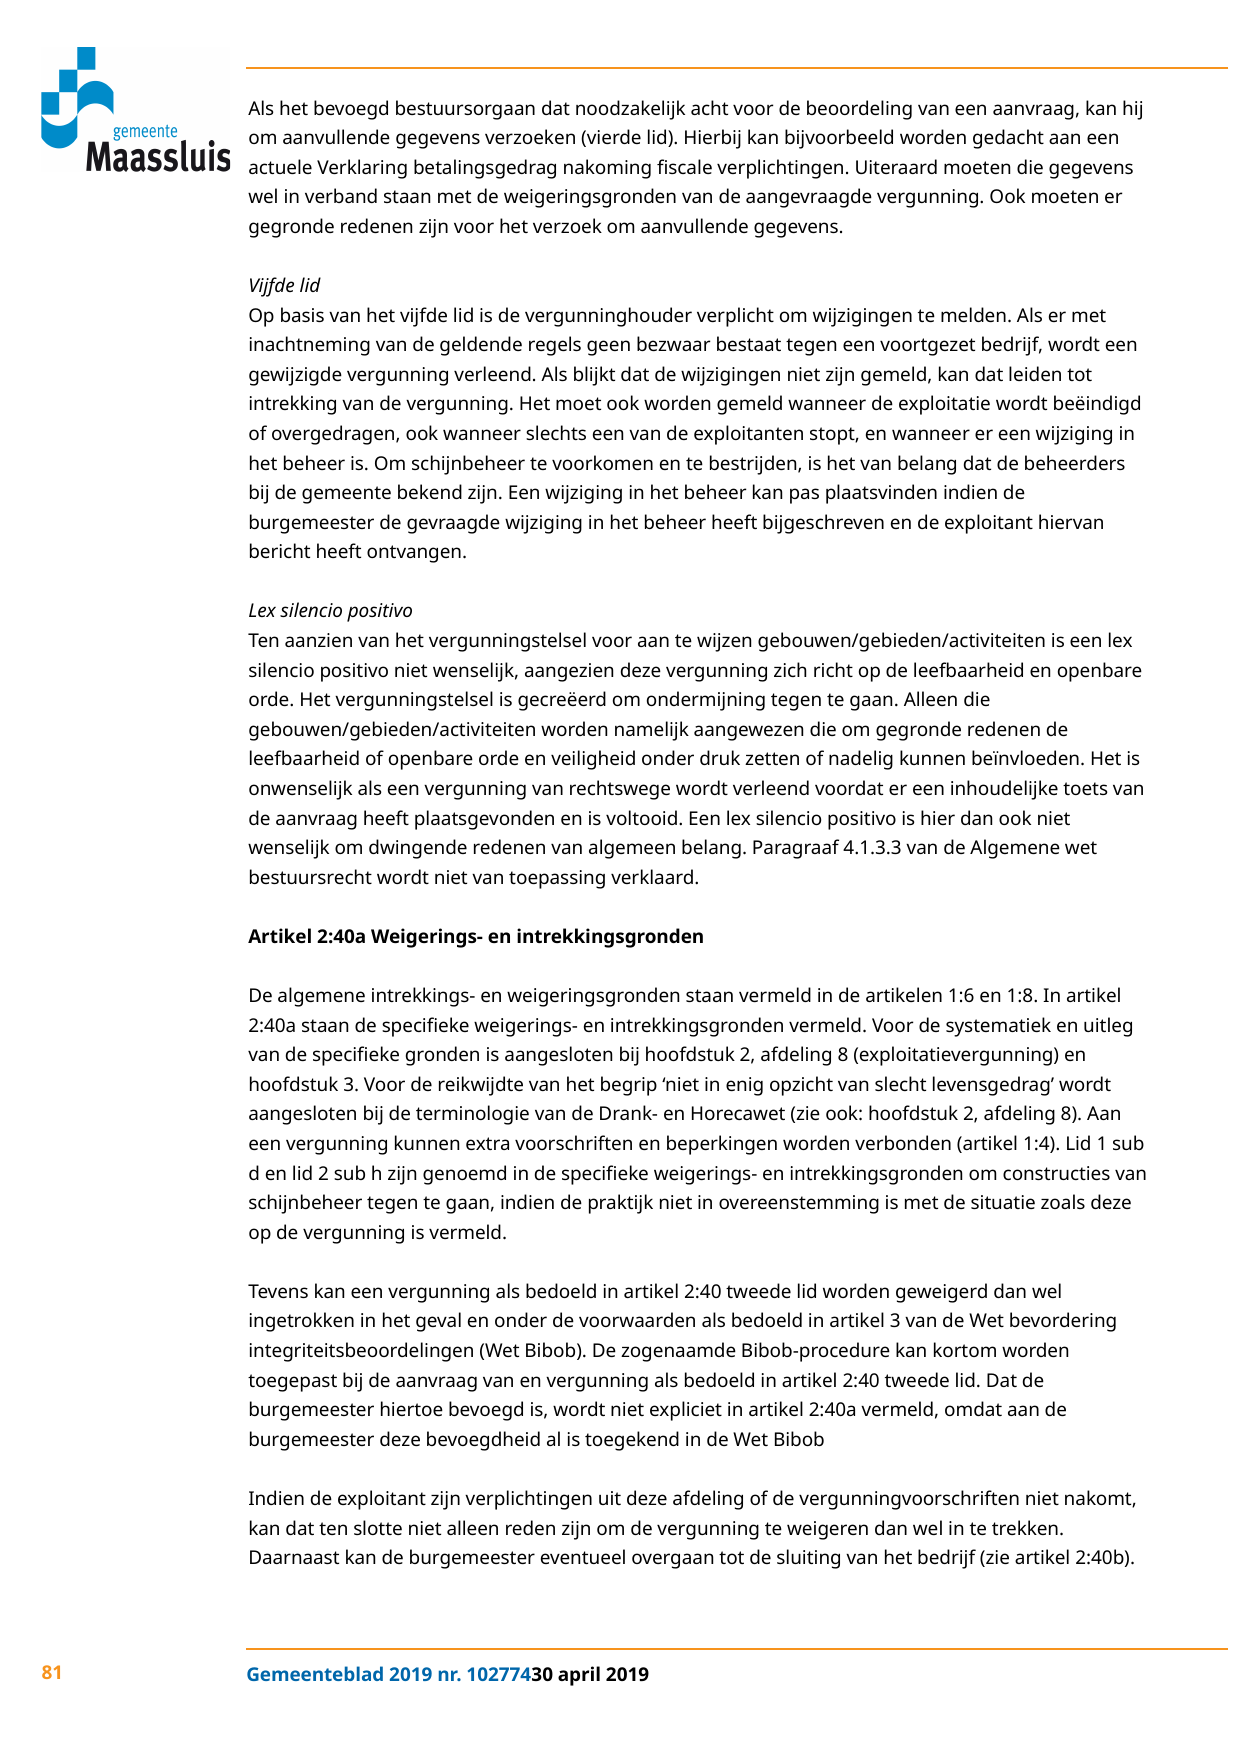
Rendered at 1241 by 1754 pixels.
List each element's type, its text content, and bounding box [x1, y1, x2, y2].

text Ten aanzien van het vergunningstelsel voor aan te wijzen gebouwen/gebieden/activiteiten is een lex silencio positivo niet wenselijk, aangezien deze vergunning zich richt op de leefbaarheid en openbare orde. Het vergunningstelsel is gecreëerd om ondermijning tegen te gaan. Alleen die gebouwen/gebieden/activiteiten worden namelijk aangewezen die om gegronde redenen de leefbaarheid of openbare orde en veiligheid onder druk zetten of nadelig kunnen beïnvloeden. Het is onwenselijk als een vergunning van rechtswege wordt verleend voordat er een inhoudelijke toets van de aanvraag heeft plaatsgevonden en is voltooid. Een lex silencio positivo is hier dan ook niet wenselijk om dwingende redenen van algemeen belang. Paragraaf 4.1.3.3 van de Algemene wet bestuursrecht wordt niet van toepassing verklaard. [248, 627, 1152, 890]
text Indien de exploitant zijn verplichtingen uit deze afdeling of de vergunningvoorschriften niet nakomt, kan dat ten slotte niet alleen reden zijn om de vergunning te weigeren dan wel in te trekken. Daarnaast kan de burgemeester eventueel overgaan tot de sluiting van het bedrijf (zie artikel 2:40b). [248, 1485, 1152, 1570]
picture [41, 47, 77, 92]
text Op basis van het vijfde lid is de vergunninghouder verplicht om wijzigingen te melden. Als er met inachtneming van de geldende regels geen bezwaar bestaat tegen een voortgezet bedrijf, wordt een gewijzigde vergunning verleend. Als blijkt dat de wijzigingen niet zijn gemeld, kan dat leiden tot intrekking van de vergunning. Het moet ook worden gemeld wanneer de exploitatie wordt beëindigd of overgedragen, ook wanneer slechts een van de exploitanten stopt, en wanneer er een wijziging in het beheer is. Om schijnbeheer te voorkomen en te bestrijden, is het van belang dat de beheerders bij de gemeente bekend zijn. Een wijziging in het beheer kan pas plaatsvinden indien de burgemeester de gevraagde wijziging in het beheer heeft bijgeschreven en de exploitant hiervan bericht heeft ontvangen. [248, 302, 1152, 564]
picture [41, 47, 231, 172]
text Artikel 2:40a Weigerings- en intrekkingsgronden [248, 923, 1152, 949]
text Lex silencio positivo [248, 598, 1152, 623]
text Als het bevoegd bestuursorgaan dat noodzakelijk acht voor de beoordeling van een aanvraag, kan hij om aanvullende gegevens verzoeken (vierde lid). Hierbij kan bijvoorbeeld worden gedacht aan een actuele Verklaring betalingsgedrag nakoming fiscale verplichtingen. Uiteraard moeten die gegevens wel in verband staan met de weigeringsgronden van de aangevraagde vergunning. Ook moeten er gegronde redenen zijn voor het verzoek om aanvullende gegevens. [248, 95, 1152, 239]
text De algemene intrekkings- en weigeringsgronden staan vermeld in de artikelen 1:6 en 1:8. In artikel 2:40a staan de specifieke weigerings- en intrekkingsgronden vermeld. Voor de systematiek en uitleg van de specifieke gronden is aangesloten bij hoofdstuk 2, afdeling 8 (exploitatievergunning) en hoofdstuk 3. Voor de reikwijdte van het begrip ‘niet in enig opzicht van slecht levensgedrag’ wordt aangesloten bij de terminologie van de Drank- en Horecawet (zie ook: hoofdstuk 2, afdeling 8). Aan een vergunning kunnen extra voorschriften en beperkingen worden verbonden (artikel 1:4). Lid 1 sub d en lid 2 sub h zijn genoemd in de specifieke weigerings- en intrekkingsgronden om constructies van schijnbeheer tegen te gaan, indien de praktijk niet in overeenstemming is met de situatie zoals deze op de vergunning is vermeld. [248, 982, 1152, 1245]
text Tevens kan een vergunning als bedoeld in artikel 2:40 tweede lid worden geweigerd dan wel ingetrokken in het geval en onder de voorwaarden als bedoeld in artikel 3 van de Wet bevordering integriteitsbeoordelingen (Wet Bibob). De zogenaamde Bibob-procedure kan kortom worden toegepast bij de aanvraag van en vergunning als bedoeld in artikel 2:40 tweede lid. Dat de burgemeester hiertoe bevoegd is, wordt niet expliciet in artikel 2:40a vermeld, omdat aan de burgemeester deze bevoegdheid al is toegekend in de Wet Bibob [248, 1278, 1152, 1452]
text Vijfde lid [248, 272, 1152, 298]
